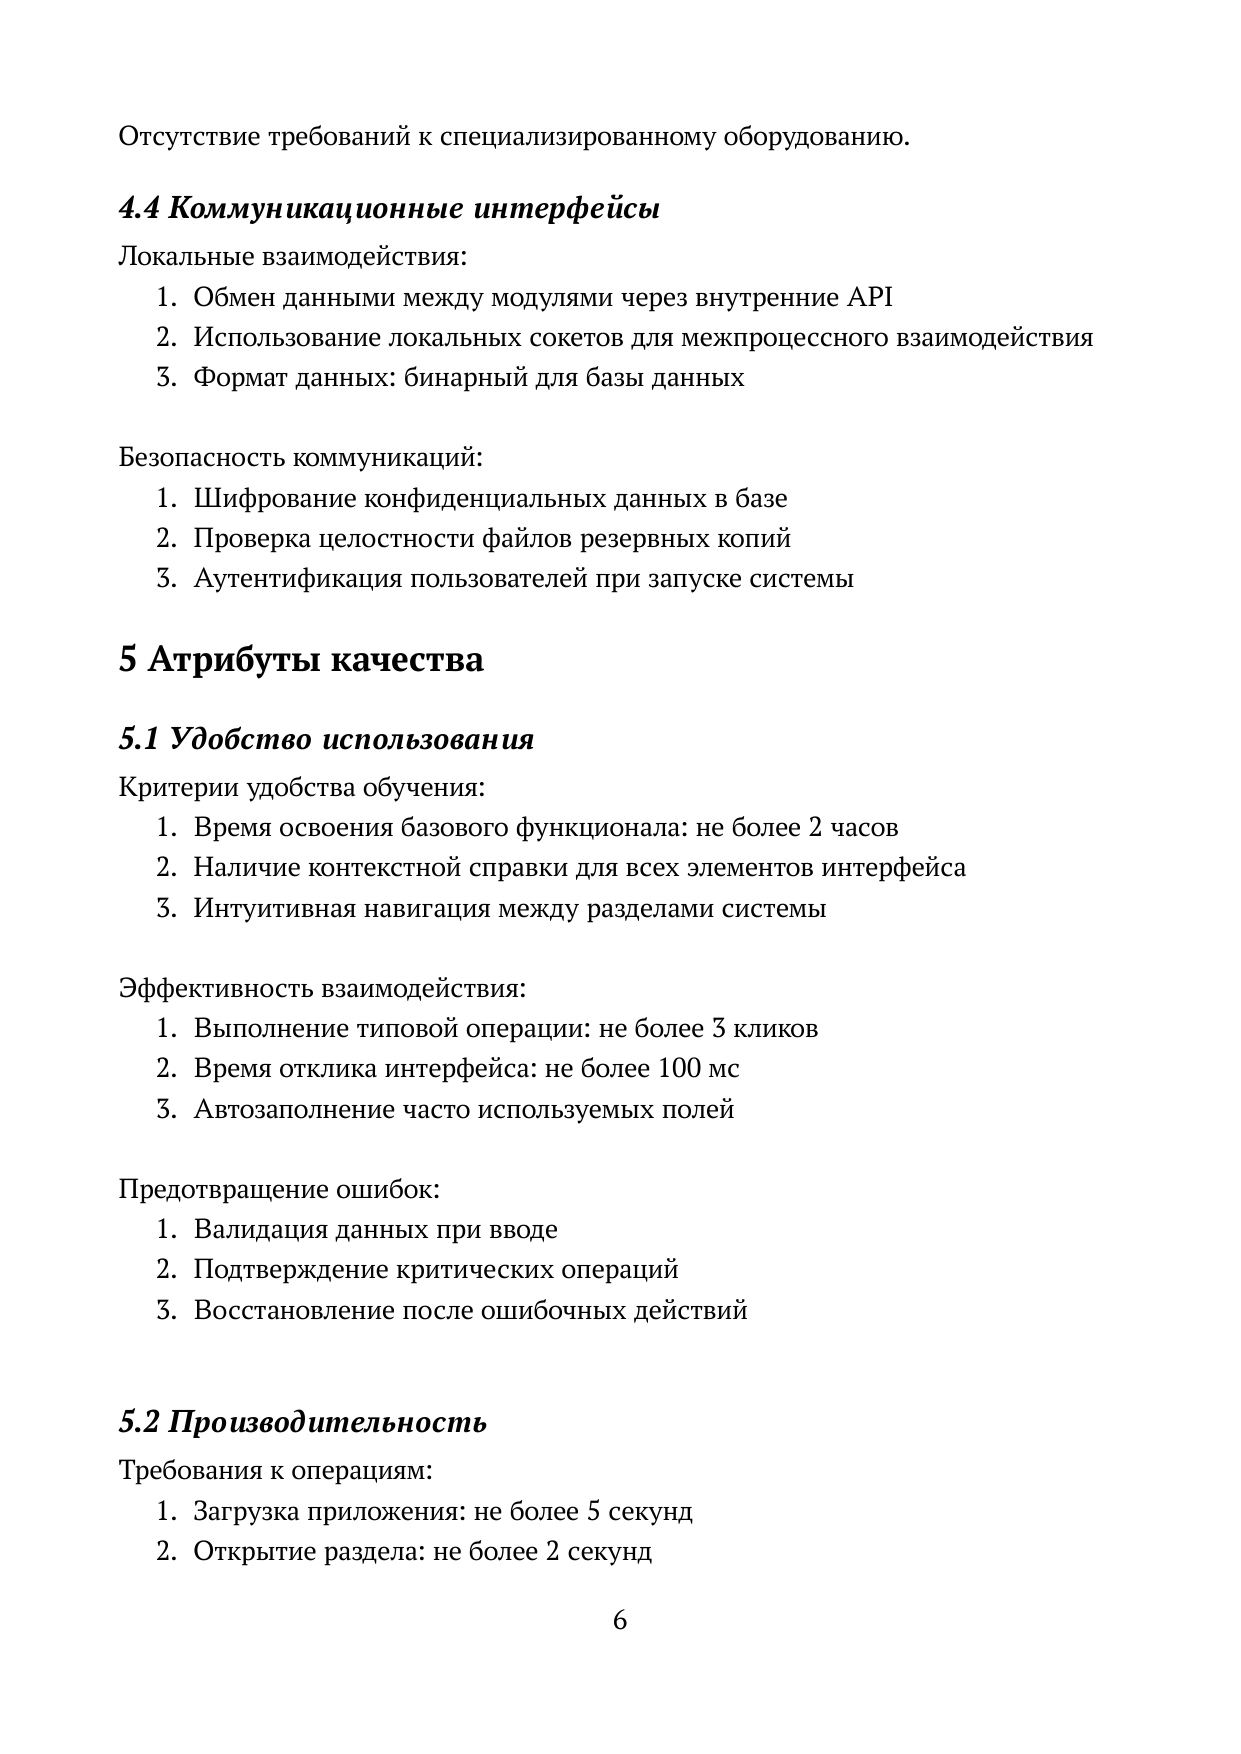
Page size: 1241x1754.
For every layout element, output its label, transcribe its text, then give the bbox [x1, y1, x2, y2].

list Использование локальных сокетов для межпроцессного взаимодействия [156, 319, 1122, 352]
list Обмен данными между модулями через внутренние API [156, 279, 1122, 312]
list Время отклика интерфейса: не более 100 мс [156, 1051, 1122, 1084]
list Восстановление после ошибочных действий [156, 1292, 1122, 1325]
text Отсутствие требований к специализированному оборудованию. [118, 118, 1122, 152]
list Открытие раздела: не более 2 секунд [156, 1533, 1122, 1566]
list Валидация данных при вводе [156, 1211, 1122, 1245]
subtitle 5.1 Удобство использования [118, 718, 1122, 757]
list Выполнение типовой операции: не более 3 кликов [156, 1010, 1122, 1044]
list Интуитивная навигация между разделами системы [156, 890, 1122, 923]
text Требования к операциям: [118, 1452, 1122, 1486]
text Безопасность коммуникаций: [118, 439, 1122, 473]
list Автозаполнение часто используемых полей [156, 1091, 1122, 1124]
list Подтверждение критических операций [156, 1252, 1122, 1285]
text Эффективность взаимодействия: [118, 970, 1122, 1004]
text Предотвращение ошибок: [118, 1171, 1122, 1205]
text Критерии удобства обучения: [118, 769, 1122, 803]
list Аутентификация пользователей при запуске системы [156, 560, 1122, 594]
subtitle 5 Атрибуты качества [118, 636, 1122, 680]
list Время освоения базового функционала: не более 2 часов [156, 809, 1122, 843]
list Формат данных: бинарный для базы данных [156, 359, 1122, 393]
subtitle 4.4 Коммуникационные интерфейсы [118, 188, 1122, 226]
list Шифрование конфиденциальных данных в базе [156, 480, 1122, 513]
list Загрузка приложения: не более 5 секунд [156, 1493, 1122, 1526]
list Проверка целостности файлов резервных копий [156, 520, 1122, 553]
list Наличие контекстной справки для всех элементов интерфейса [156, 849, 1122, 883]
subtitle 5.2 Производительность [118, 1402, 1122, 1440]
text Локальные взаимодействия: [118, 238, 1122, 272]
